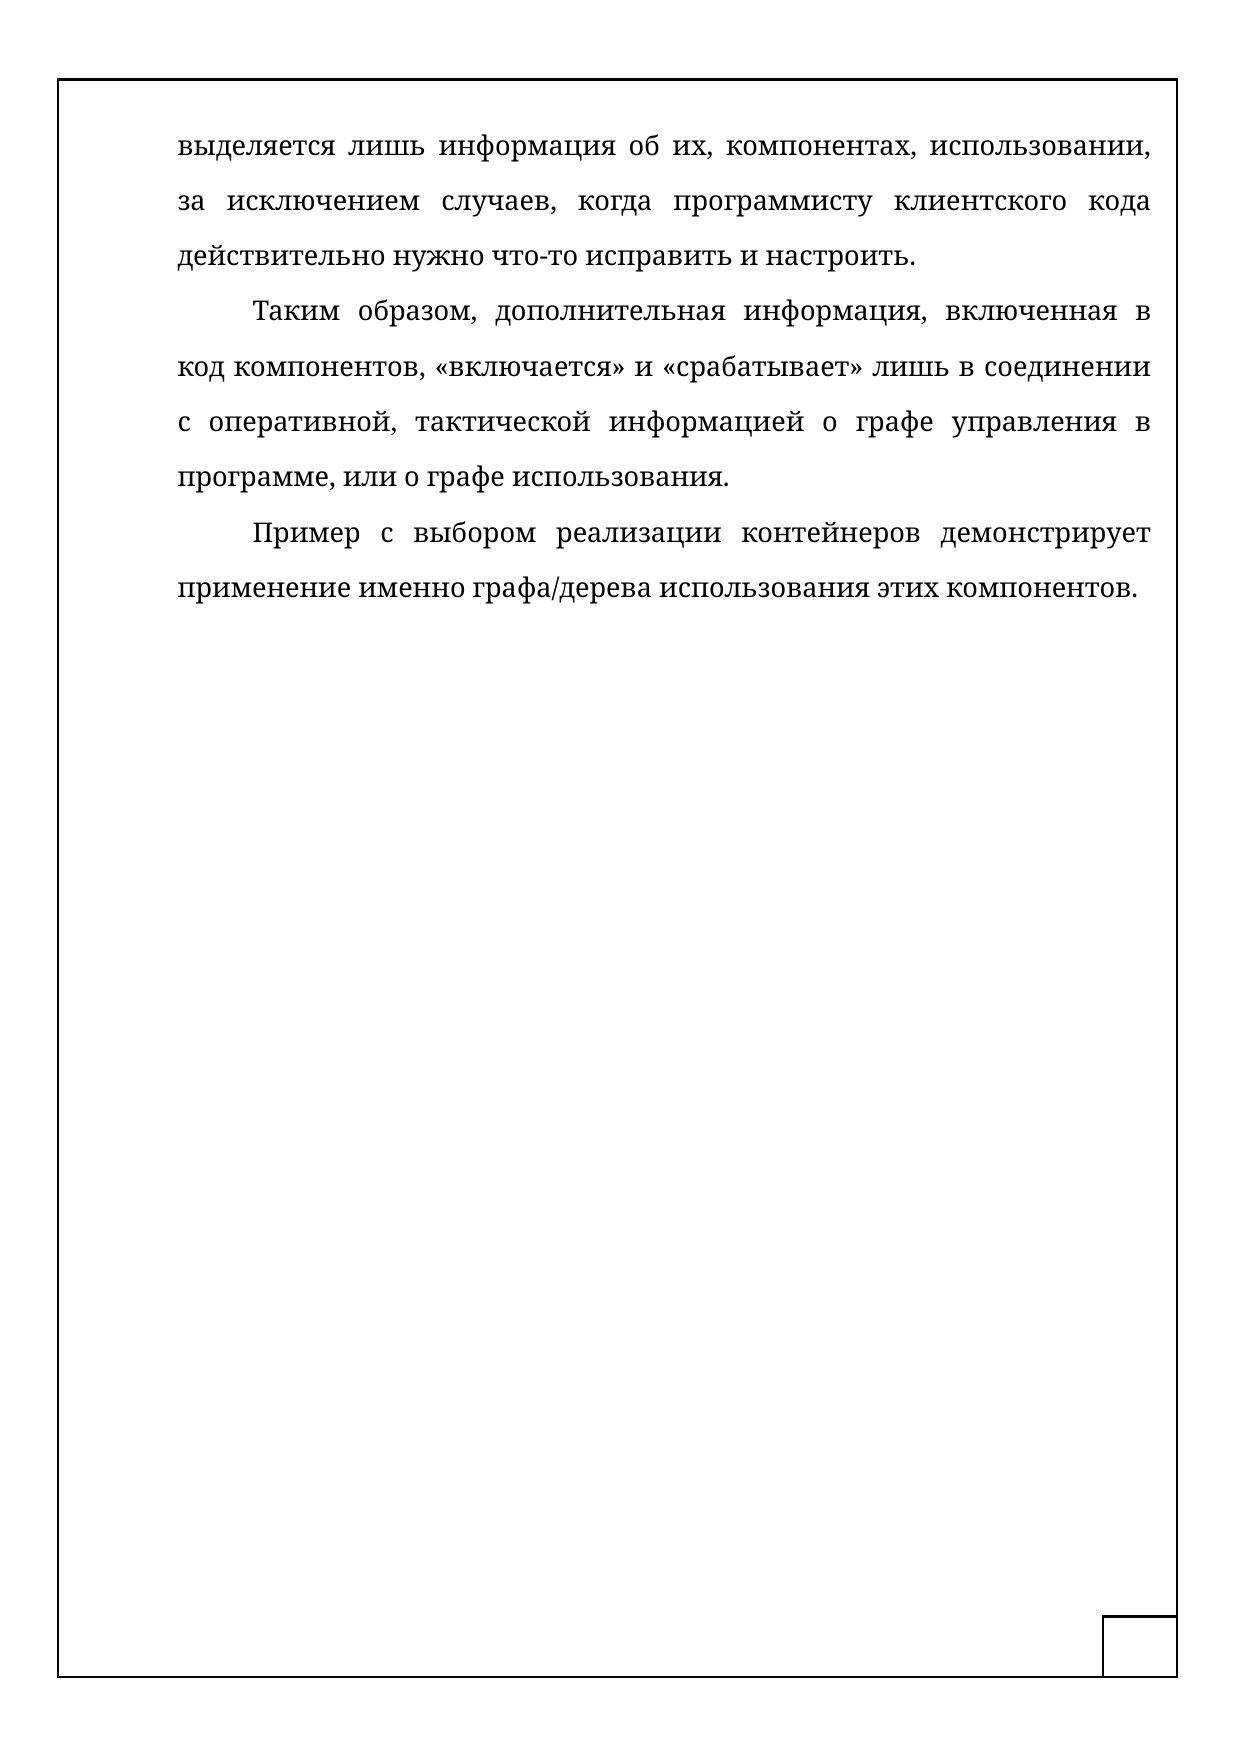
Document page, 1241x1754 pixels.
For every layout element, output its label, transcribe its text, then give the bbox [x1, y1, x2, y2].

text выделяется лишь информация об их, компонентах, использовании, за исключением случаев, когда программисту клиентского кода действительно нужно что-то исправить и настроить. [177, 126, 1152, 273]
text Таким образом, дополнительная информация, включенная в код компонентов, «включается» и «срабатывает» лишь в соединении с оперативной, тактической информацией о графе управления в программе, или о графе использования. [177, 292, 1152, 495]
text Пример с выбором реализации контейнеров демонстрирует применение именно графа/дерева использования этих компонентов. [177, 513, 1152, 605]
